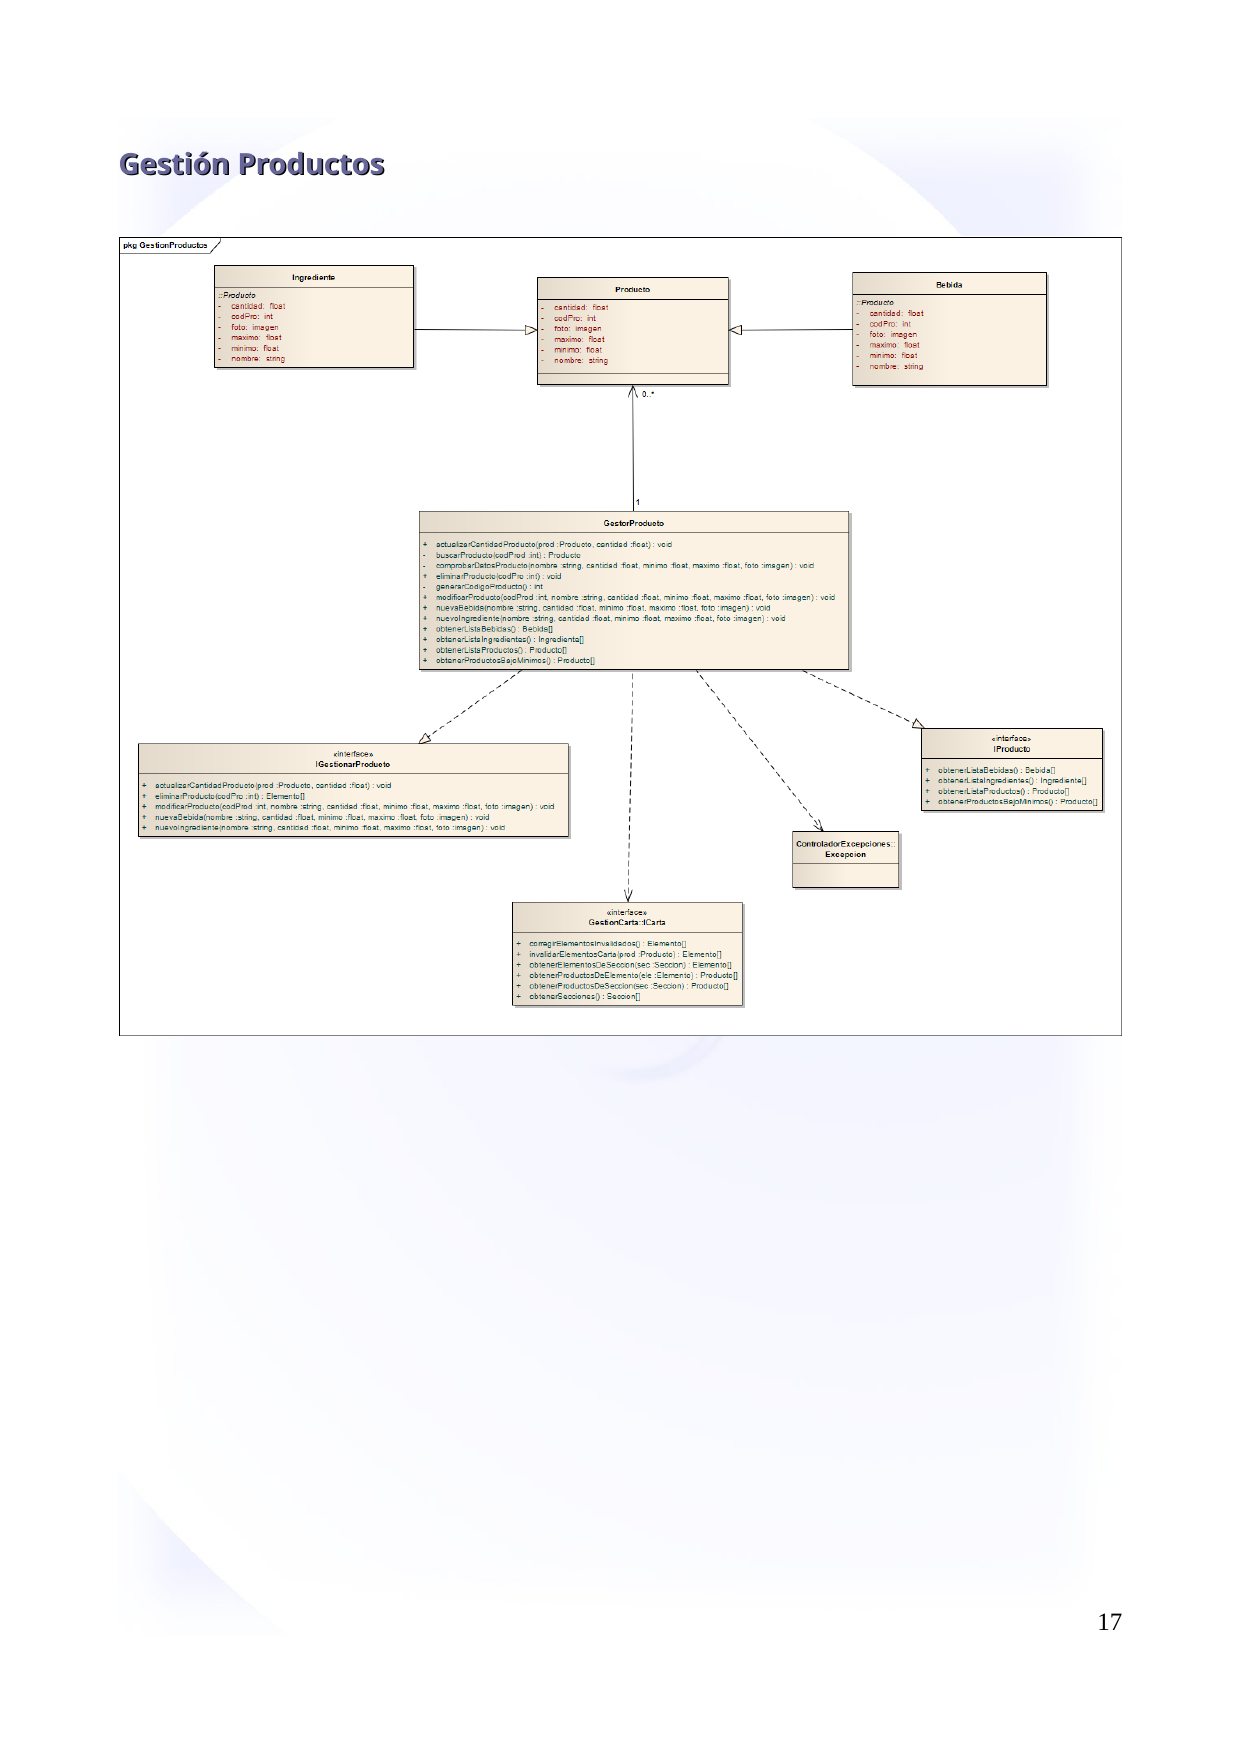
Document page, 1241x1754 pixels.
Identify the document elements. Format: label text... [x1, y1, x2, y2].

picture [118, 118, 1122, 143]
subtitle Gestión Productos [118, 143, 1122, 183]
picture [118, 183, 1122, 1636]
